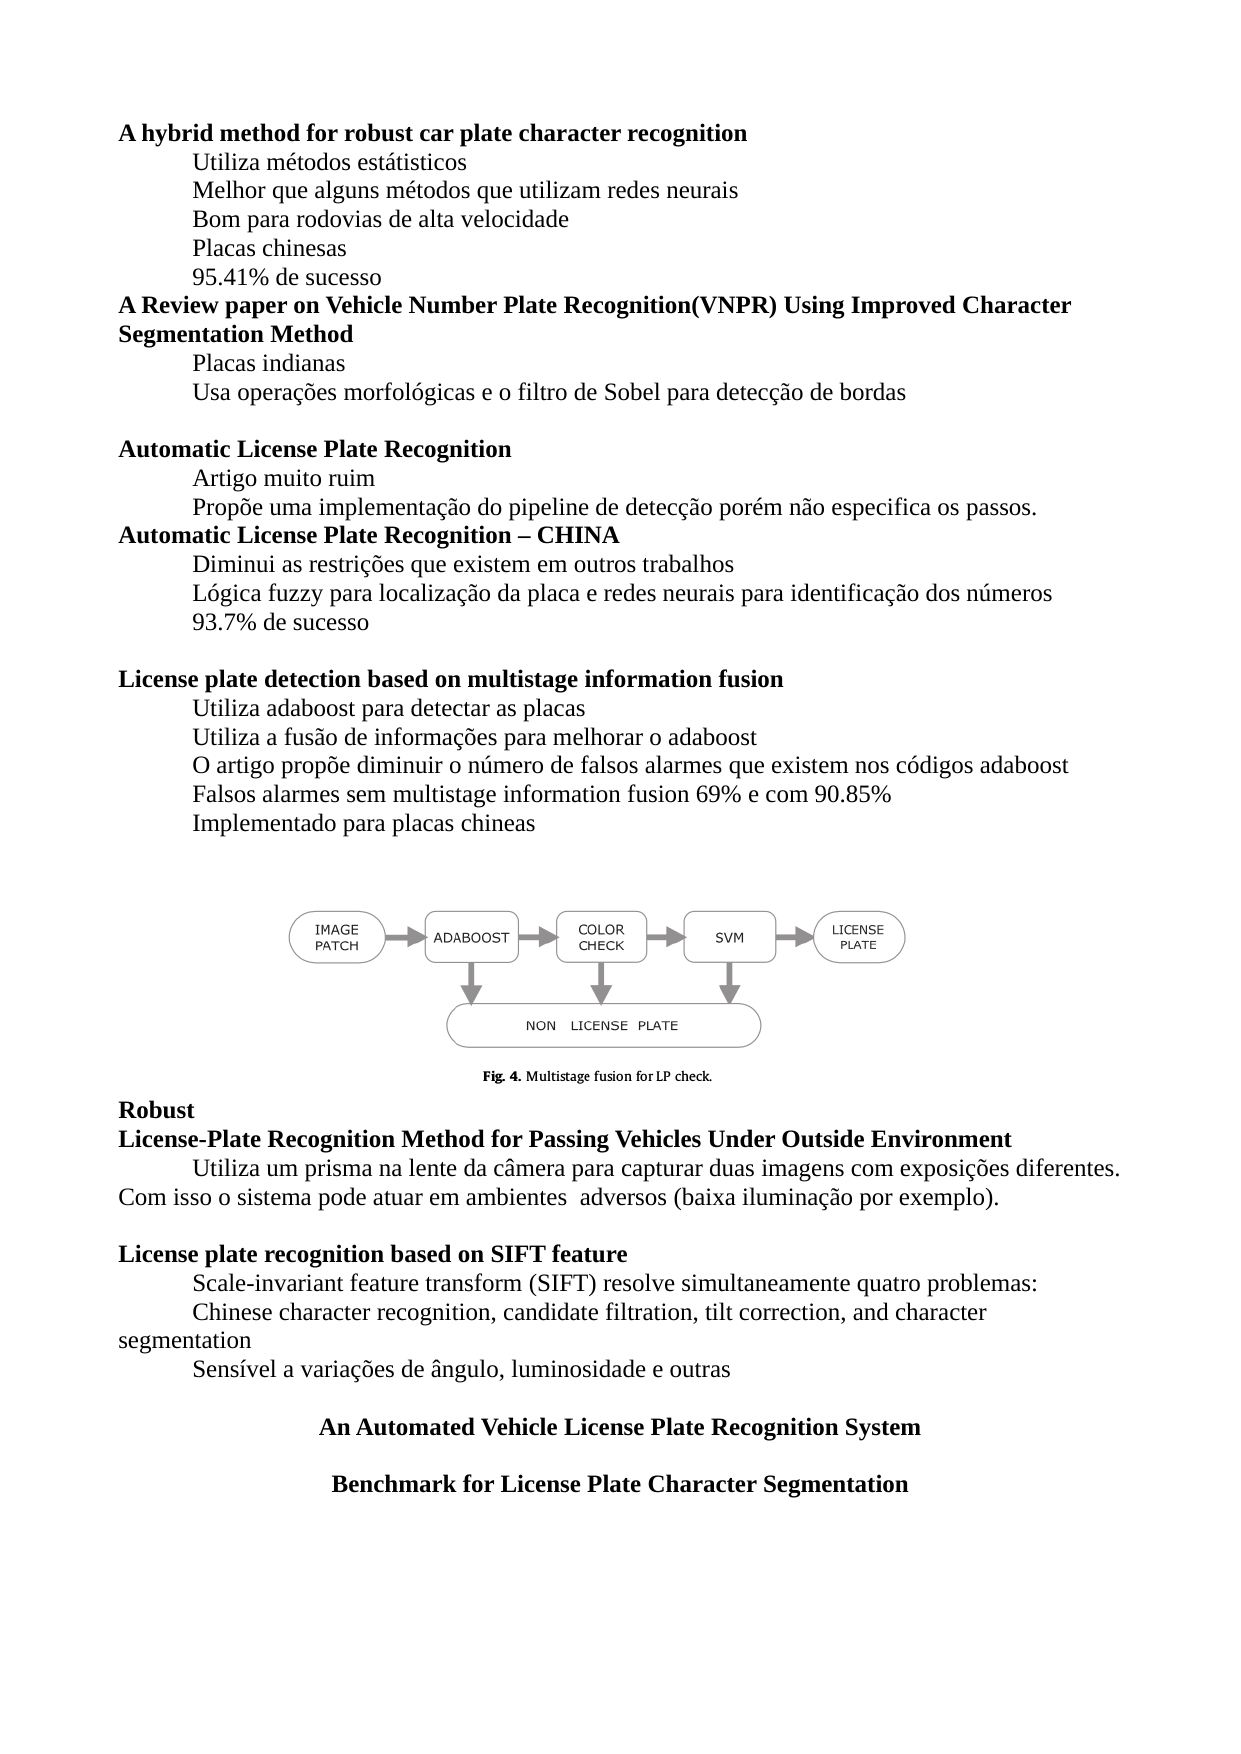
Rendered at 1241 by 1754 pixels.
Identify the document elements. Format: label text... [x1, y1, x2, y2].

text Lógica fuzzy para localização da placa e redes neurais para identificação dos números [118, 578, 1122, 607]
text O artigo propõe diminuir o número de falsos alarmes que existem nos códigos adaboost [118, 751, 1122, 779]
text Bom para rodovias de alta velocidade [118, 204, 1122, 233]
text A hybrid method for robust car plate character recognition [118, 118, 1122, 147]
text An Automated Vehicle License Plate Recognition System [118, 1412, 1122, 1441]
text Robust License-Plate Recognition Method for Passing Vehicles Under Outside Environment [118, 1096, 1122, 1153]
text Utiliza adaboost para detectar as placas [118, 693, 1122, 722]
text Scale-invariant feature transform (SIFT) resolve simultaneamente quatro problemas: Chinese character recognition, candidate filtration, tilt correction, and character segmentation [118, 1268, 1122, 1354]
text Sensível a variações de ângulo, luminosidade e outras [118, 1354, 1122, 1383]
text Automatic License Plate Recognition [118, 434, 1122, 463]
text Utiliza métodos estátisticos [118, 147, 1122, 176]
text Utiliza um prisma na lente da câmera para capturar duas imagens com exposições diferentes. Com isso o sistema pode atuar em ambientes adversos (baixa iluminação por exemplo). [118, 1153, 1122, 1211]
text Propõe uma implementação do pipeline de detecção porém não especifica os passos. [118, 492, 1122, 521]
text Placas chinesas [118, 233, 1122, 262]
text License plate recognition based on SIFT feature [118, 1239, 1122, 1268]
text Usa operações morfológicas e o filtro de Sobel para detecção de bordas [118, 377, 1122, 406]
text Placas indianas [118, 348, 1122, 377]
text A Review paper on Vehicle Number Plate Recognition(VNPR) Using Improved Character Segmentation Method [118, 291, 1122, 348]
text Benchmark for License Plate Character Segmentation [118, 1469, 1122, 1498]
text Implementado para placas chineas [118, 808, 1122, 837]
picture [257, 865, 983, 1101]
text 93.7% de sucesso [118, 607, 1122, 636]
text 95.41% de sucesso [118, 262, 1122, 291]
text Artigo muito ruim [118, 463, 1122, 492]
text Automatic License Plate Recognition – CHINA [118, 521, 1122, 549]
text Diminui as restrições que existem em outros trabalhos [118, 549, 1122, 578]
text Falsos alarmes sem multistage information fusion 69% e com 90.85% [118, 779, 1122, 808]
text Utiliza a fusão de informações para melhorar o adaboost [118, 722, 1122, 751]
text License plate detection based on multistage information fusion [118, 664, 1122, 693]
text Melhor que alguns métodos que utilizam redes neurais [118, 176, 1122, 204]
